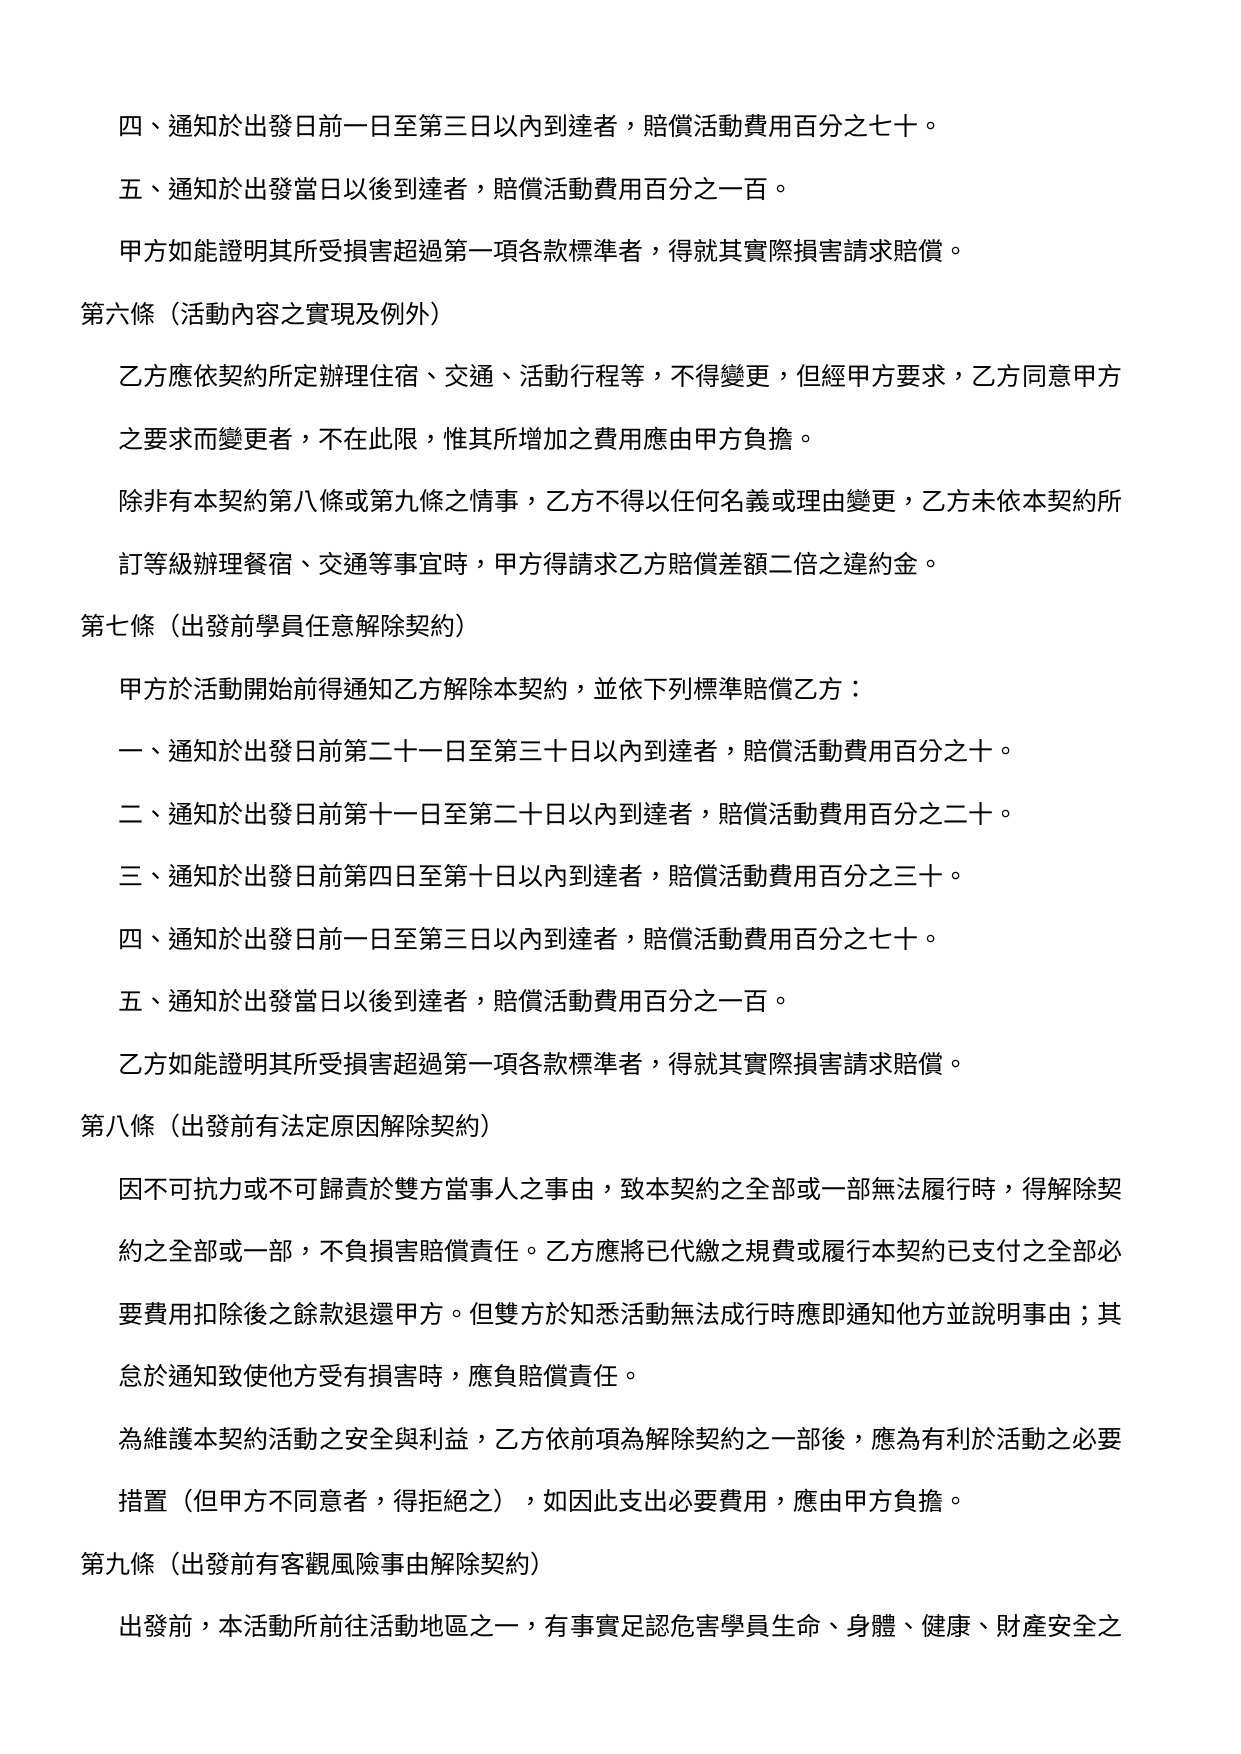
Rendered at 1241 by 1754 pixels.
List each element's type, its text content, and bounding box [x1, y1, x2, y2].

text 第六條（活動內容之實現及例外） [62, 271, 1181, 333]
text 第七條（出發前學員任意解除契約） [62, 583, 1181, 646]
text 三、通知於出發日前第四日至第十日以內到達者，賠償活動費用百分之三十。 [118, 833, 1122, 896]
text 四、通知於出發日前一日至第三日以內到達者，賠償活動費用百分之七十。 [118, 896, 1122, 958]
text 為維護本契約活動之安全與利益，乙方依前項為解除契約之一部後，應為有利於活動之必要措置（但甲方不同意者，得拒絕之），如因此支出必要費用，應由甲方負擔。 [118, 1396, 1122, 1521]
text 第八條（出發前有法定原因解除契約） [62, 1083, 1181, 1146]
text 除非有本契約第八條或第九條之情事，乙方不得以任何名義或理由變更，乙方未依本契約所訂等級辦理餐宿、交通等事宜時，甲方得請求乙方賠償差額二倍之違約金。 [118, 458, 1122, 583]
text 五、通知於出發當日以後到達者，賠償活動費用百分之一百。 [118, 958, 1122, 1021]
text 因不可抗力或不可歸責於雙方當事人之事由，致本契約之全部或一部無法履行時，得解除契約之全部或一部，不負損害賠償責任。乙方應將已代繳之規費或履行本契約已支付之全部必要費用扣除後之餘款退還甲方。但雙方於知悉活動無法成行時應即通知他方並說明事由；其怠於通知致使他方受有損害時，應負賠償責任。 [118, 1146, 1122, 1396]
text 五、通知於出發當日以後到達者，賠償活動費用百分之一百。 [118, 146, 1122, 208]
text 第九條（出發前有客觀風險事由解除契約） [62, 1521, 1181, 1583]
text 乙方如能證明其所受損害超過第一項各款標準者，得就其實際損害請求賠償。 [118, 1021, 1122, 1083]
text 甲方於活動開始前得通知乙方解除本契約，並依下列標準賠償乙方： [118, 646, 1122, 708]
text 一、通知於出發日前第二十一日至第三十日以內到達者，賠償活動費用百分之十。 [118, 708, 1122, 771]
text 甲方如能證明其所受損害超過第一項各款標準者，得就其實際損害請求賠償。 [118, 208, 1122, 271]
text 二、通知於出發日前第十一日至第二十日以內到達者，賠償活動費用百分之二十。 [118, 771, 1122, 833]
text 四、通知於出發日前一日至第三日以內到達者，賠償活動費用百分之七十。 [118, 83, 1122, 146]
text 出發前，本活動所前往活動地區之一，有事實足認危害學員生命、身體、健康、財產安全之 [118, 1583, 1122, 1646]
text 乙方應依契約所定辦理住宿、交通、活動行程等，不得變更，但經甲方要求，乙方同意甲方之要求而變更者，不在此限，惟其所增加之費用應由甲方負擔。 [118, 333, 1122, 458]
